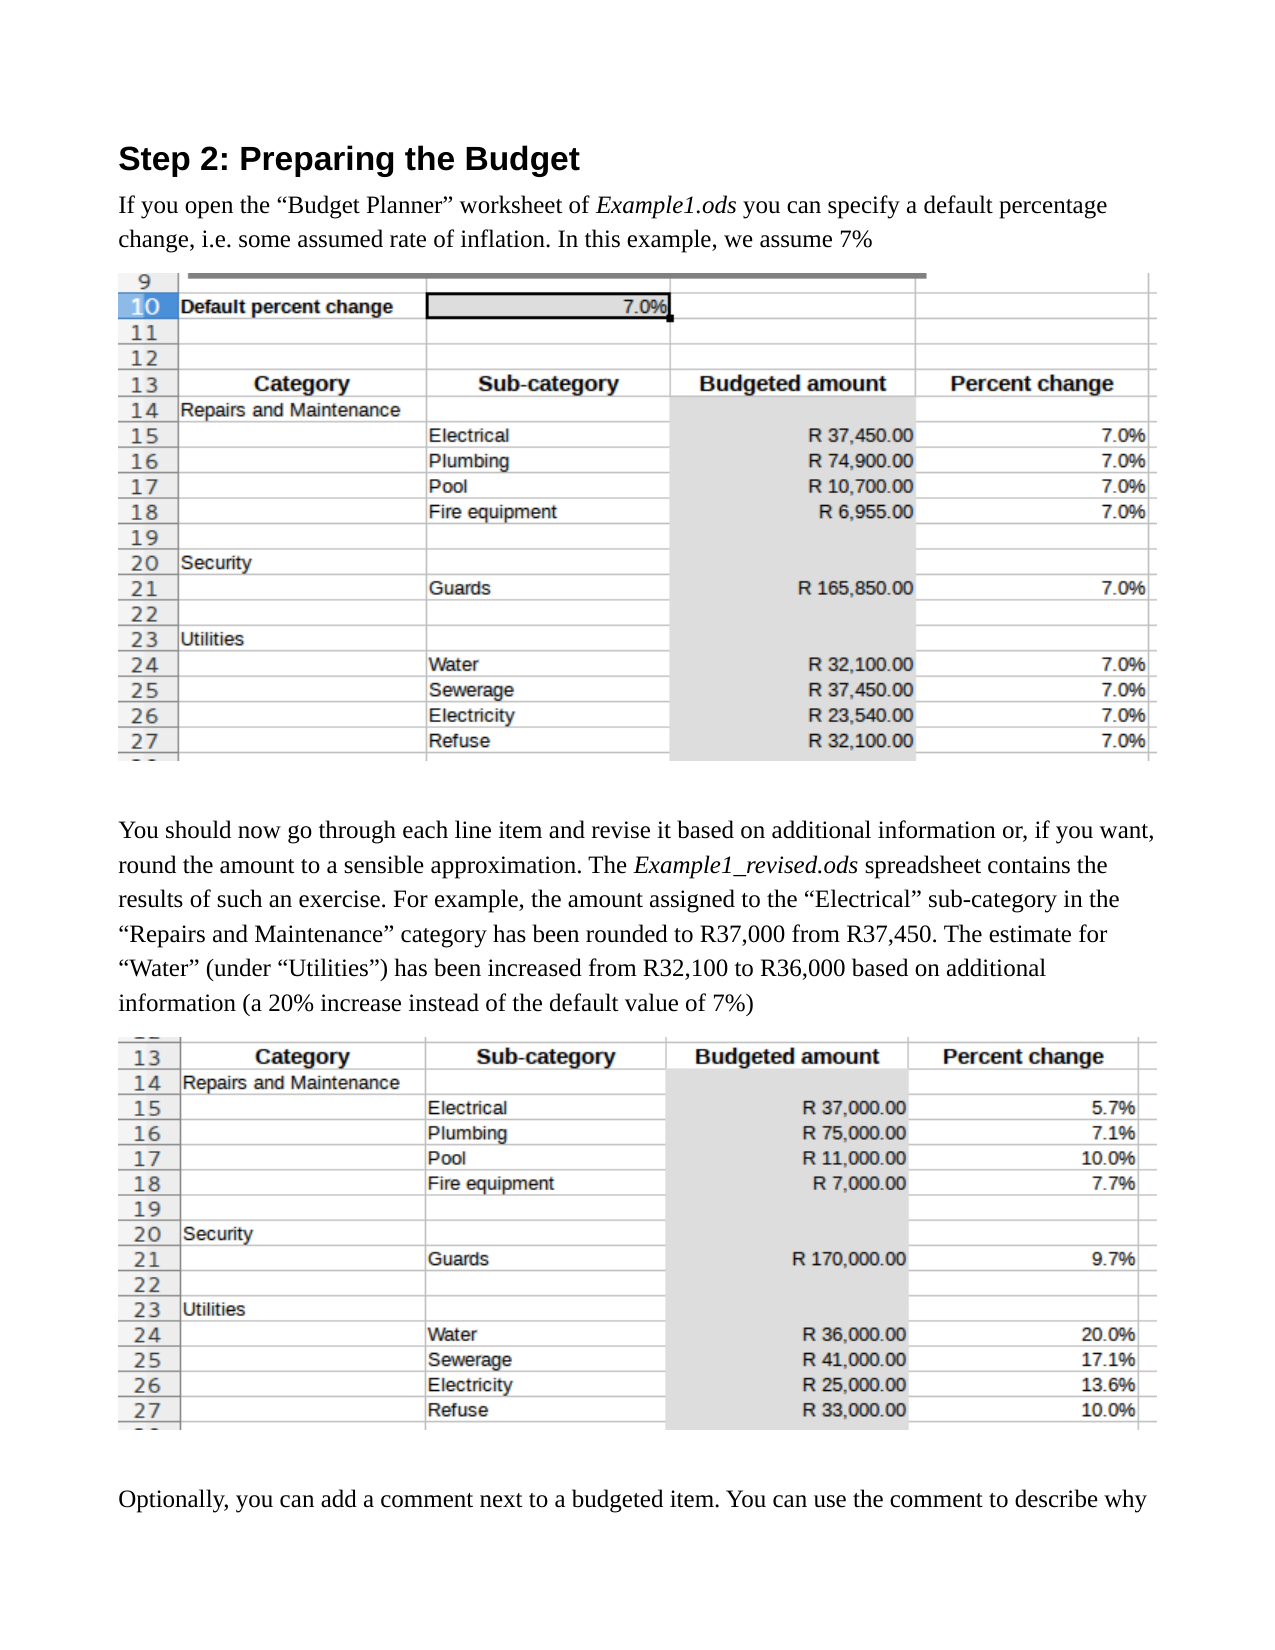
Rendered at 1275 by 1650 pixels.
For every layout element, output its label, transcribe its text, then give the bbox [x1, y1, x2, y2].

text You should now go through each line item and revise it based on additional information or, if you want, round the amount to a sensible approximation. The Example1_revised.ods spreadsheet contains the results of such an exercise. For example, the amount assigned to the “Electrical” sub-category in the “Repairs and Maintenance” category has been rounded to R37,000 from R37,450. The estimate for “Water” (under “Utilities”) has been increased from R32,100 to R36,000 based on additional information (a 20% increase instead of the default value of 7%) [118, 816, 1157, 1017]
text If you open the “Budget Planner” worksheet of Example1.ods you can specify a default percentage change, i.e. some assumed rate of inflation. In this example, we assume 7% [118, 190, 1157, 253]
picture [118, 273, 1157, 761]
text Optionally, you can add a comment next to a budgeted item. You can use the comment to describe why [118, 1484, 1157, 1513]
subtitle Step 2: Preparing the Budget [118, 139, 1157, 178]
picture [118, 1037, 1157, 1430]
